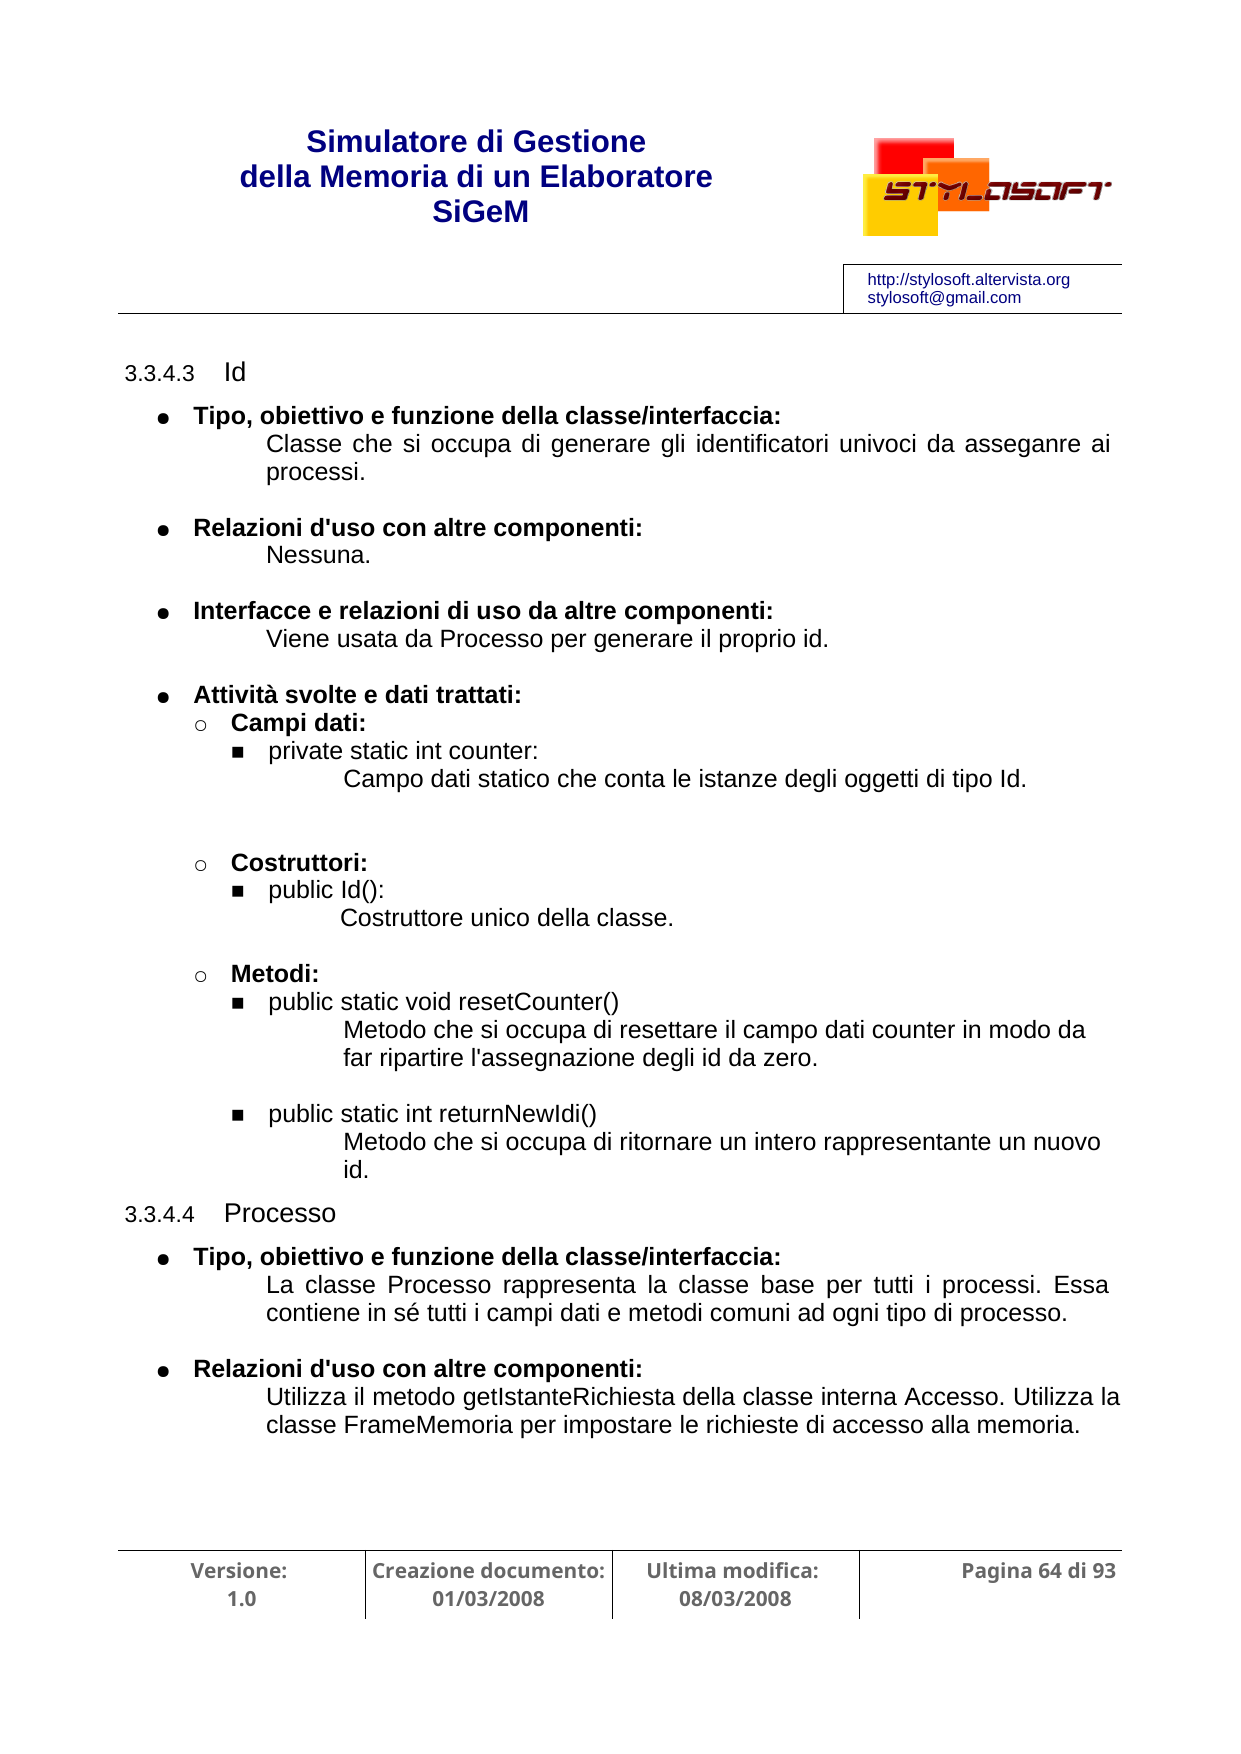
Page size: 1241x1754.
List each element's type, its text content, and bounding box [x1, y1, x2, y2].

list Campi dati: [193, 709, 1122, 737]
list Nessuna. [156, 541, 1122, 569]
list Metodi: [193, 960, 1122, 988]
list private static int counter: [231, 737, 1122, 764]
list Metodo che si occupa di ritornare un intero rappresentante un nuovo id. [306, 1127, 1122, 1183]
list Relazioni d'uso con altre componenti: [156, 513, 1122, 541]
list Classe che si occupa di generare gli identificatori univoci da asseganre ai processi. [156, 429, 1122, 485]
list Utilizza il metodo getIstanteRichiesta della classe interna Accesso. Utilizza la classe FrameMemoria per impostare le richieste di accesso alla memoria. [156, 1383, 1122, 1439]
list Campo dati statico che conta le istanze degli oggetti di tipo Id. [306, 764, 1122, 792]
list public static int returnNewIdi() [231, 1099, 1122, 1127]
list Viene usata da Processo per generare il proprio id. [156, 625, 1122, 653]
list Tipo, obiettivo e funzione della classe/interfaccia: [156, 402, 1122, 429]
list Tipo, obiettivo e funzione della classe/interfaccia: [156, 1243, 1122, 1271]
subtitle Id [118, 357, 1122, 387]
list Attività svolte e dati trattati: [156, 681, 1122, 709]
list Metodo che si occupa di resettare il campo dati counter in modo da far ripartire l'assegnazione degli id da zero. [306, 1016, 1122, 1072]
list public static void resetCounter() [231, 988, 1122, 1016]
list Costruttori: [193, 848, 1122, 876]
text Costruttore unico della classe. [118, 904, 1122, 932]
list Interfacce e relazioni di uso da altre componenti: [156, 597, 1122, 625]
list Relazioni d'uso con altre componenti: [156, 1355, 1122, 1383]
picture [848, 123, 1117, 247]
list La classe Processo rappresenta la classe base per tutti i processi. Essa contiene in sé tutti i campi dati e metodi comuni ad ogni tipo di processo. [156, 1271, 1122, 1327]
list public Id(): [231, 876, 1122, 904]
subtitle Processo [118, 1198, 1122, 1228]
